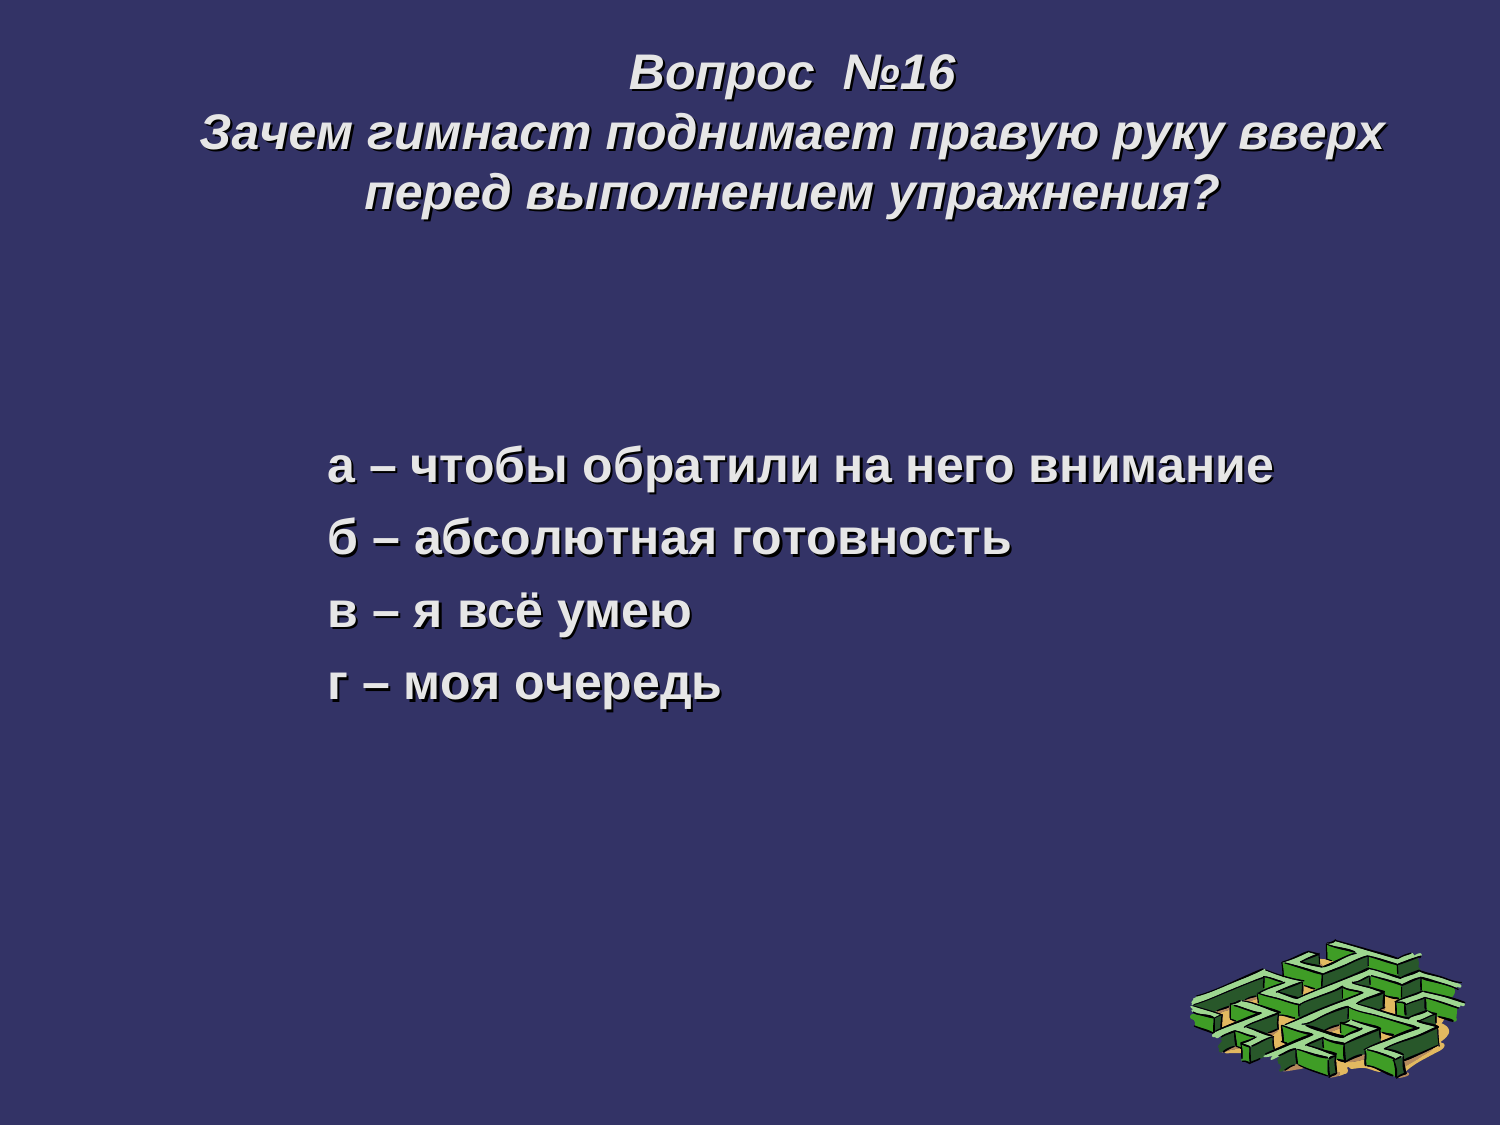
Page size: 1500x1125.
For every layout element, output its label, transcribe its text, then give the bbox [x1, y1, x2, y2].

title Вопрос №16 Зачем гимнаст поднимает правую руку вверх перед выполнением упражнения? [75, 31, 1451, 227]
list а – чтобы обратили на него внимание б – абсолютная готовность в – я всё умею г – моя очередь [312, 425, 1307, 790]
